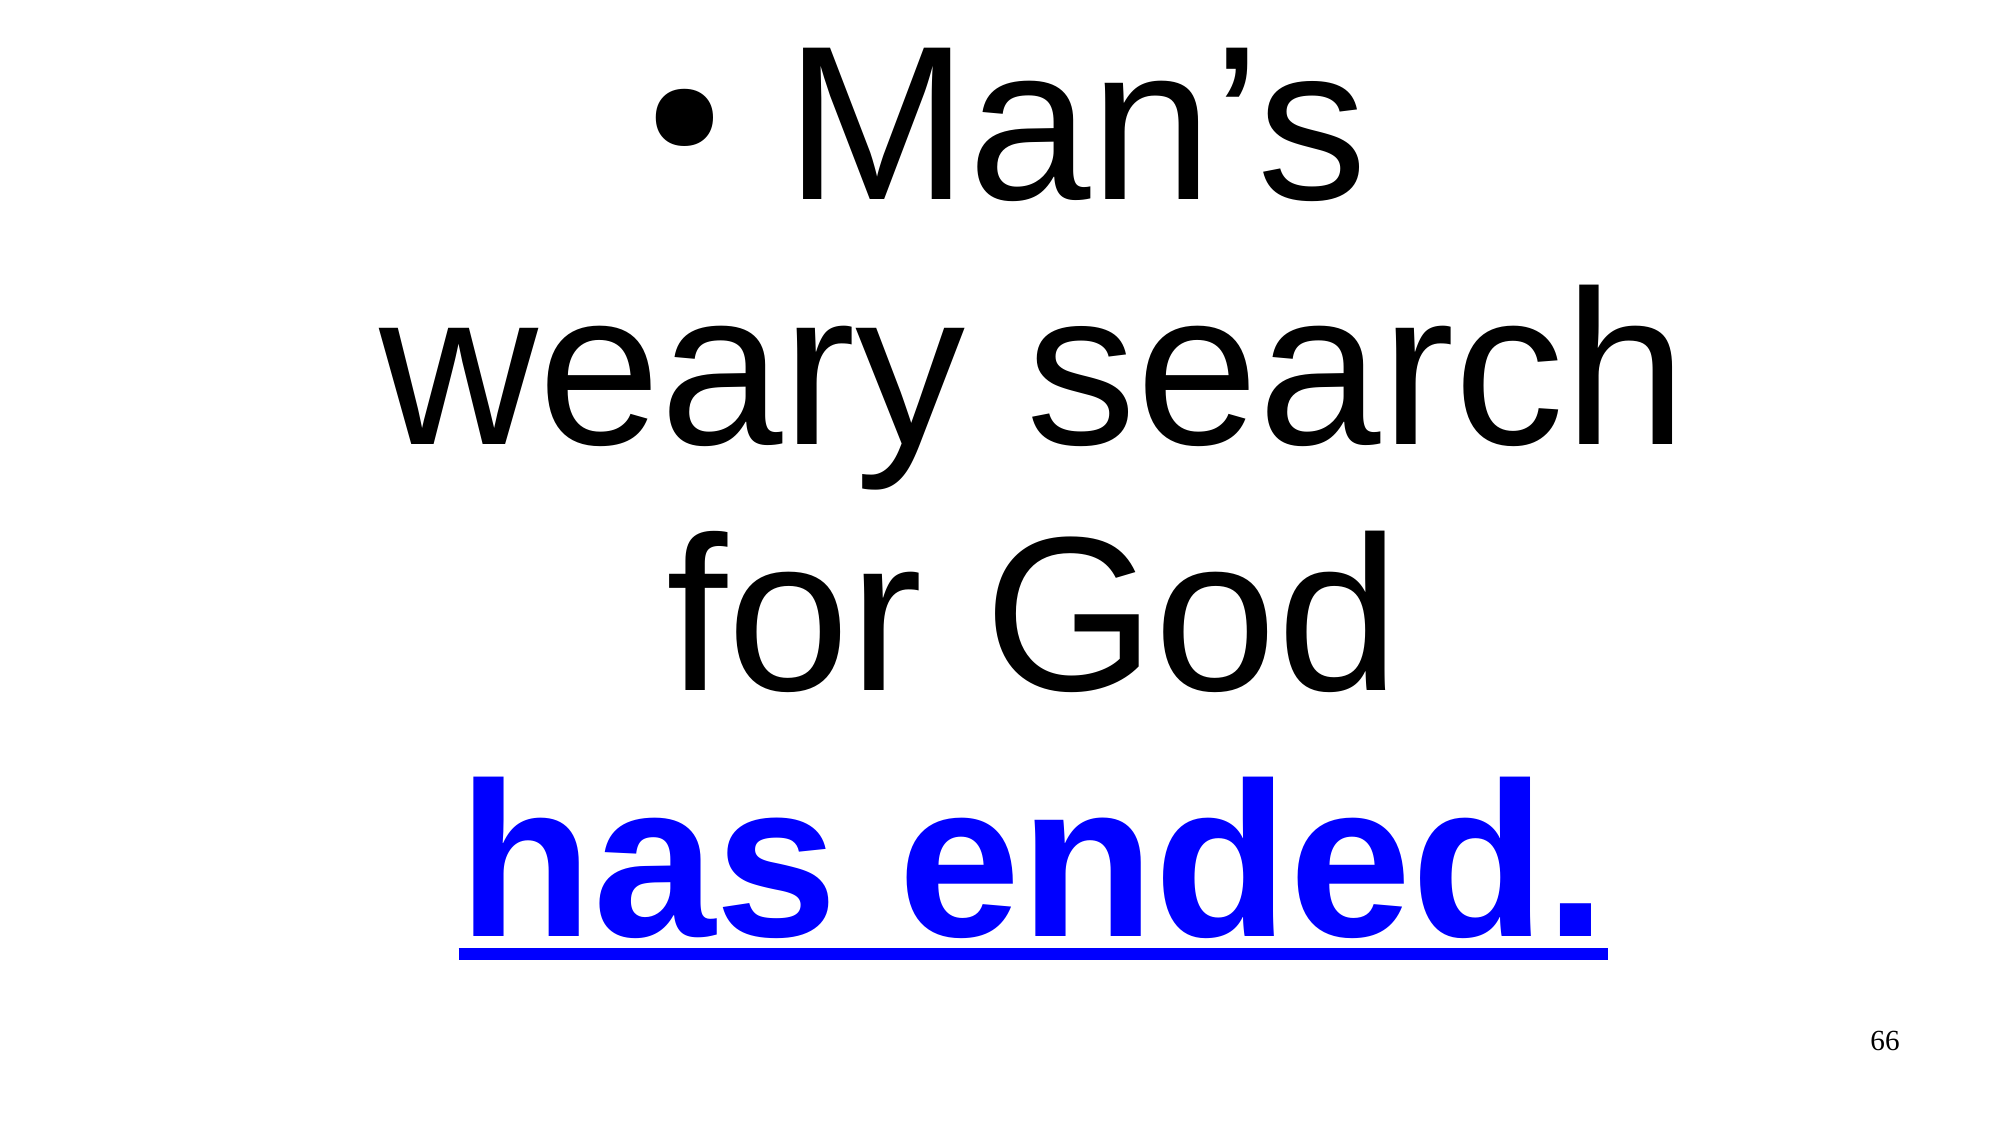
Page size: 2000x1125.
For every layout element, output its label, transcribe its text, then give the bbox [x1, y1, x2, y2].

list Man’s weary search for God has ended. [0, 0, 1996, 1123]
